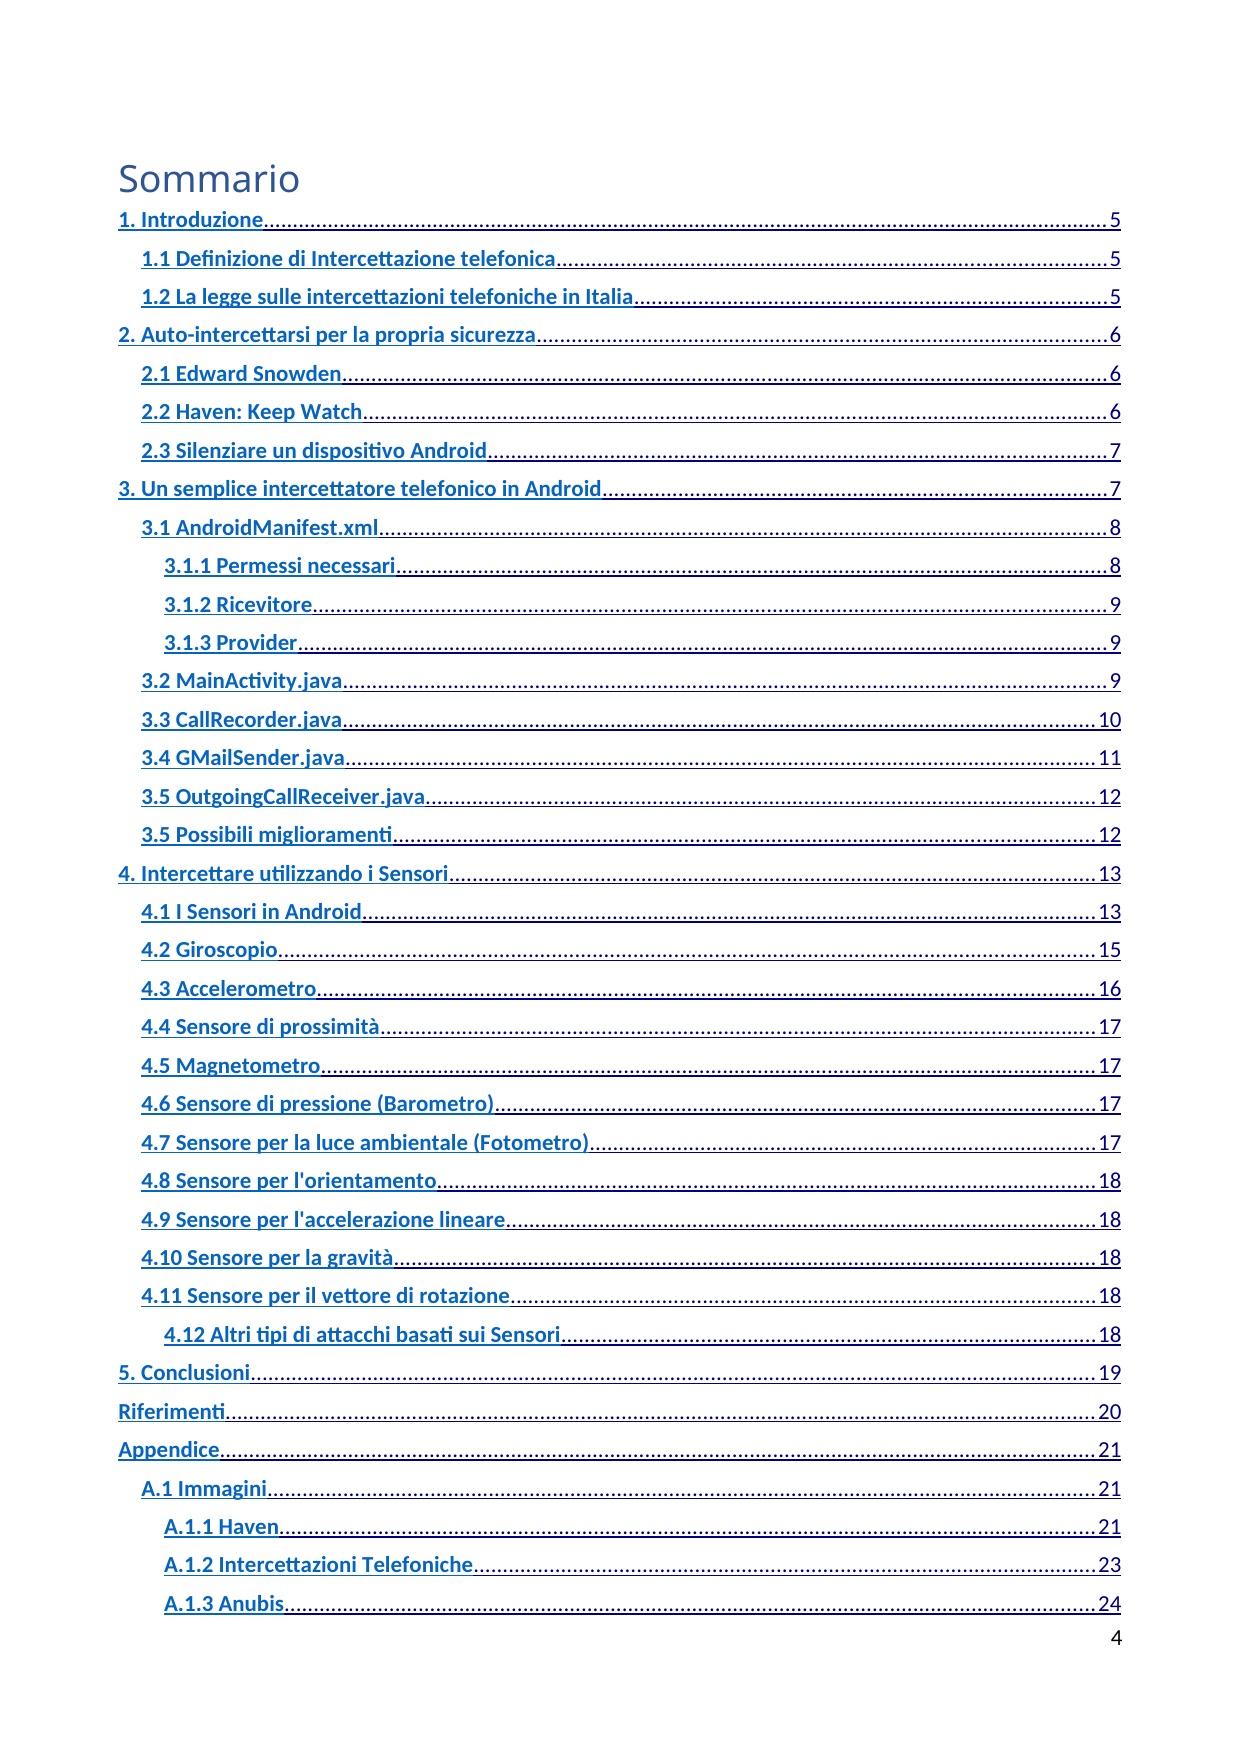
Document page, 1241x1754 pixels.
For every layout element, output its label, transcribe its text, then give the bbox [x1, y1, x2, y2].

text 3.1.2 Ricevitore 9 [164, 590, 1122, 618]
text 1.1 Definizione di Intercettazione telefonica 5 [141, 244, 1122, 272]
text 4.1 I Sensori in Android 13 [141, 897, 1122, 925]
text Sommario [118, 152, 1122, 203]
text 4.8 Sensore per l'orientamento 18 [141, 1166, 1122, 1194]
text 3.1 AndroidManifest.xml 8 [141, 513, 1122, 541]
text 2. Auto-intercettarsi per la propria sicurezza 6 [118, 321, 1122, 349]
text 4.3 Accelerometro 16 [141, 974, 1122, 1002]
text 3.5 Possibili miglioramenti 12 [141, 820, 1122, 848]
text 4.6 Sensore di pressione (Barometro) 17 [141, 1089, 1122, 1117]
text 3. Un semplice intercettatore telefonico in Android 7 [118, 474, 1122, 502]
text 2.2 Haven: Keep Watch 6 [141, 397, 1122, 426]
text 3.4 GMailSender.java 11 [141, 743, 1122, 771]
text 4.12 Altri tipi di attacchi basati sui Sensori 18 [164, 1320, 1122, 1348]
text A.1.2 Intercettazioni Telefoniche 23 [164, 1551, 1122, 1579]
text A.1.3 Anubis 24 [164, 1589, 1122, 1617]
text 3.5 OutgoingCallReceiver.java 12 [141, 782, 1122, 810]
text 3.2 MainActivity.java 9 [141, 667, 1122, 694]
text 2.1 Edward Snowden 6 [141, 359, 1122, 387]
text 4.10 Sensore per la gravità 18 [141, 1243, 1122, 1271]
text Riferimenti 20 [118, 1397, 1122, 1425]
text 1. Introduzione 5 [118, 205, 1122, 233]
text 4.9 Sensore per l'accelerazione lineare 18 [141, 1205, 1122, 1233]
text 4. Intercettare utilizzando i Sensori 13 [118, 859, 1122, 887]
text 4.2 Giroscopio 15 [141, 936, 1122, 964]
text 4.4 Sensore di prossimità 17 [141, 1012, 1122, 1041]
text 5. Conclusioni 19 [118, 1358, 1122, 1386]
text 1.2 La legge sulle intercettazioni telefoniche in Italia 5 [141, 282, 1122, 310]
text 3.3 CallRecorder.java 10 [141, 705, 1122, 733]
text 3.1.1 Permessi necessari 8 [164, 551, 1122, 579]
text 4.7 Sensore per la luce ambientale (Fotometro) 17 [141, 1128, 1122, 1156]
text 4.5 Magnetometro 17 [141, 1051, 1122, 1079]
text 4.11 Sensore per il vettore di rotazione 18 [141, 1282, 1122, 1309]
text 2.3 Silenziare un dispositivo Android 7 [141, 436, 1122, 464]
text 3.1.3 Provider 9 [164, 628, 1122, 656]
text A.1 Immagini 21 [141, 1474, 1122, 1502]
text A.1.1 Haven 21 [164, 1512, 1122, 1540]
text Appendice 21 [118, 1435, 1122, 1463]
